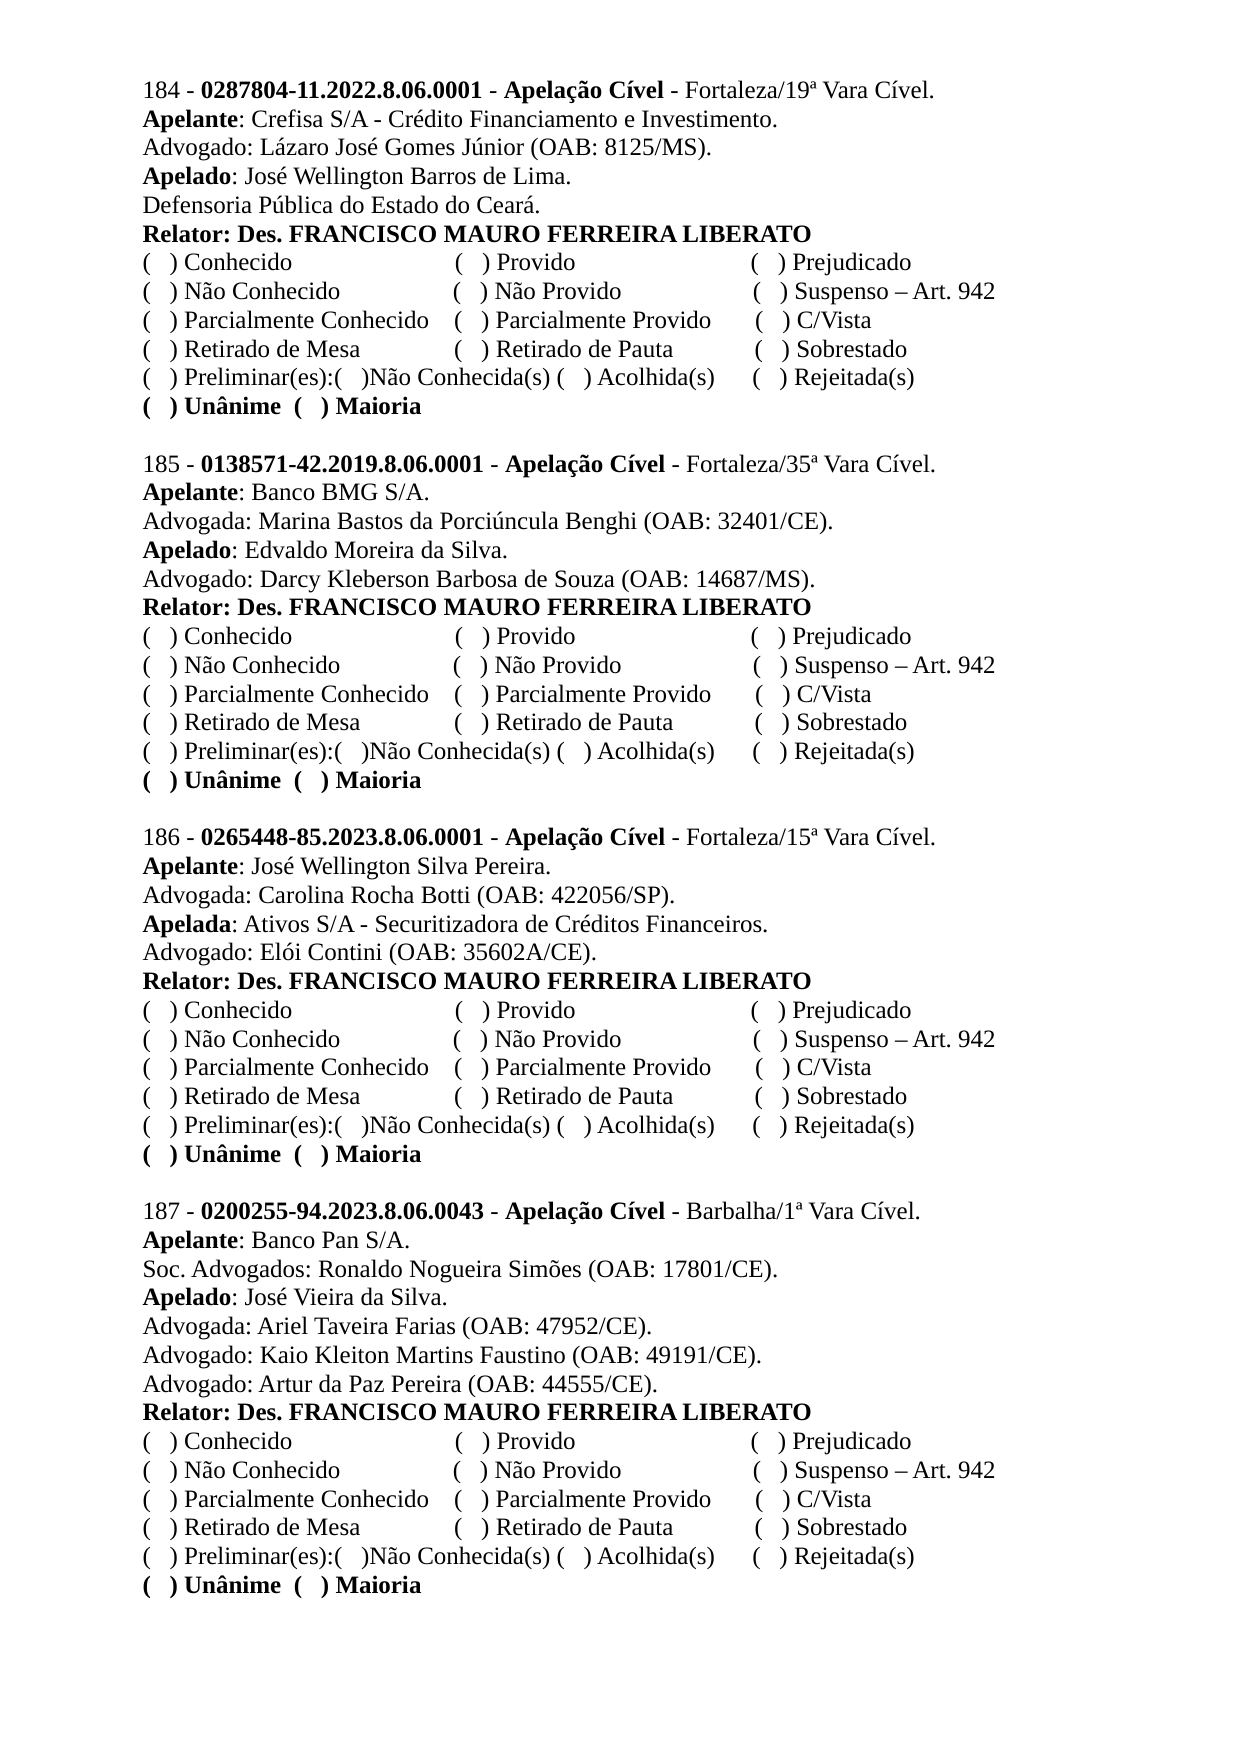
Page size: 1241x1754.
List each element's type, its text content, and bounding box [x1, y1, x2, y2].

text Defensoria Pública do Estado do Ceará. [142, 190, 1141, 219]
text Advogada: Ariel Taveira Farias (OAB: 47952/CE). [142, 1311, 1141, 1340]
text ( ) Conhecido ( ) Provido ( ) Prejudicado [142, 1426, 1141, 1455]
text ( ) Retirado de Mesa ( ) Retirado de Pauta ( ) Sobrestado [142, 1081, 1158, 1110]
text ( ) Não Conhecido ( ) Não Provido ( ) Suspenso – Art. 942 [142, 276, 1158, 305]
text 186 - 0265448-85.2023.8.06.0001 - Apelação Cível - Fortaleza/15ª Vara Cível. [142, 822, 1141, 851]
text ( ) Não Conhecido ( ) Não Provido ( ) Suspenso – Art. 942 [142, 1455, 1158, 1484]
text Soc. Advogados: Ronaldo Nogueira Simões (OAB: 17801/CE). [142, 1254, 1141, 1282]
text ( ) Não Conhecido ( ) Não Provido ( ) Suspenso – Art. 942 [142, 1024, 1158, 1052]
text ( ) Preliminar(es):( )Não Conhecida(s) ( ) Acolhida(s) ( ) Rejeitada(s) [142, 1110, 1158, 1139]
text 184 - 0287804-11.2022.8.06.0001 - Apelação Cível - Fortaleza/19ª Vara Cível. [142, 75, 1141, 104]
text Apelado: José Vieira da Silva. [142, 1282, 1141, 1311]
text ( ) Conhecido ( ) Provido ( ) Prejudicado [142, 995, 1141, 1024]
text Advogada: Marina Bastos da Porciúncula Benghi (OAB: 32401/CE). [142, 506, 1141, 535]
text Advogado: Elói Contini (OAB: 35602A/CE). [142, 937, 1141, 966]
text Apelante: Crefisa S/A - Crédito Financiamento e Investimento. [142, 104, 1141, 132]
text ( ) Conhecido ( ) Provido ( ) Prejudicado [142, 247, 1141, 276]
text Apelante: José Wellington Silva Pereira. [142, 851, 1141, 880]
text Relator: Des. FRANCISCO MAURO FERREIRA LIBERATO [142, 1397, 1141, 1426]
text Apelado: Edvaldo Moreira da Silva. [142, 535, 1141, 564]
text Relator: Des. FRANCISCO MAURO FERREIRA LIBERATO [142, 966, 1141, 995]
text ( ) Unânime ( ) Maioria [142, 1570, 1158, 1599]
text Advogado: Kaio Kleiton Martins Faustino (OAB: 49191/CE). [142, 1340, 1141, 1369]
text Relator: Des. FRANCISCO MAURO FERREIRA LIBERATO [142, 219, 1141, 247]
text ( ) Unânime ( ) Maioria [142, 765, 1158, 794]
text Advogado: Artur da Paz Pereira (OAB: 44555/CE). [142, 1369, 1141, 1397]
text ( ) Unânime ( ) Maioria [142, 1139, 1158, 1167]
text ( ) Retirado de Mesa ( ) Retirado de Pauta ( ) Sobrestado [142, 1512, 1158, 1541]
text Relator: Des. FRANCISCO MAURO FERREIRA LIBERATO [142, 592, 1141, 621]
text Advogado: Lázaro José Gomes Júnior (OAB: 8125/MS). [142, 132, 1141, 161]
text ( ) Preliminar(es):( )Não Conhecida(s) ( ) Acolhida(s) ( ) Rejeitada(s) [142, 1541, 1158, 1570]
text ( ) Unânime ( ) Maioria [142, 391, 1158, 420]
text ( ) Retirado de Mesa ( ) Retirado de Pauta ( ) Sobrestado [142, 707, 1158, 736]
text Advogada: Carolina Rocha Botti (OAB: 422056/SP). [142, 880, 1141, 909]
text Apelante: Banco BMG S/A. [142, 477, 1141, 506]
text 185 - 0138571-42.2019.8.06.0001 - Apelação Cível - Fortaleza/35ª Vara Cível. [142, 449, 1141, 477]
text Apelada: Ativos S/A - Securitizadora de Créditos Financeiros. [142, 909, 1141, 937]
text 187 - 0200255-94.2023.8.06.0043 - Apelação Cível - Barbalha/1ª Vara Cível. [142, 1196, 1141, 1225]
text ( ) Parcialmente Conhecido ( ) Parcialmente Provido ( ) C/Vista [142, 1052, 1158, 1081]
text ( ) Não Conhecido ( ) Não Provido ( ) Suspenso – Art. 942 [142, 650, 1158, 679]
text Advogado: Darcy Kleberson Barbosa de Souza (OAB: 14687/MS). [142, 564, 1141, 592]
text ( ) Conhecido ( ) Provido ( ) Prejudicado [142, 621, 1141, 650]
text ( ) Parcialmente Conhecido ( ) Parcialmente Provido ( ) C/Vista [142, 305, 1158, 334]
text ( ) Preliminar(es):( )Não Conhecida(s) ( ) Acolhida(s) ( ) Rejeitada(s) [142, 362, 1158, 391]
text ( ) Parcialmente Conhecido ( ) Parcialmente Provido ( ) C/Vista [142, 679, 1158, 707]
text ( ) Retirado de Mesa ( ) Retirado de Pauta ( ) Sobrestado [142, 334, 1158, 362]
text ( ) Parcialmente Conhecido ( ) Parcialmente Provido ( ) C/Vista [142, 1484, 1158, 1512]
text ( ) Preliminar(es):( )Não Conhecida(s) ( ) Acolhida(s) ( ) Rejeitada(s) [142, 736, 1158, 765]
text Apelado: José Wellington Barros de Lima. [142, 161, 1141, 190]
text Apelante: Banco Pan S/A. [142, 1225, 1141, 1254]
